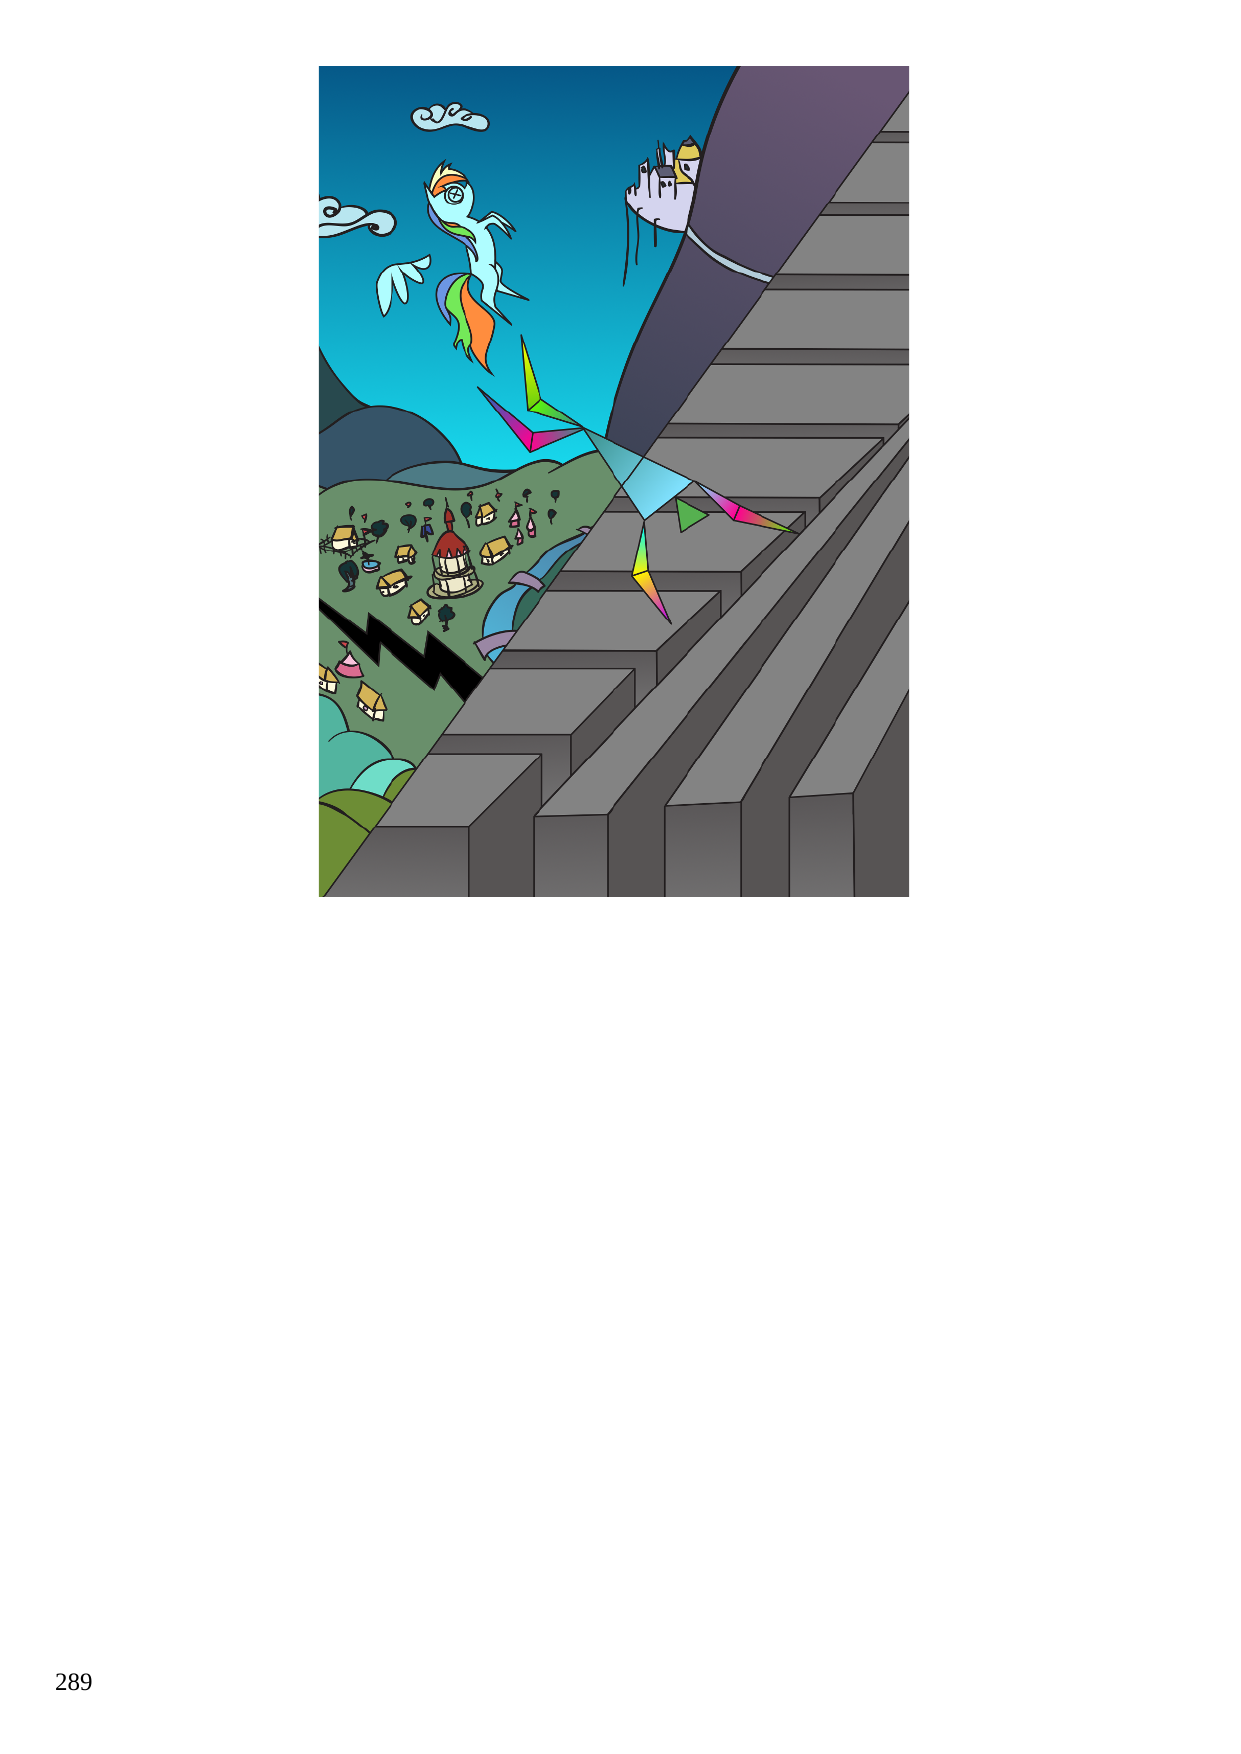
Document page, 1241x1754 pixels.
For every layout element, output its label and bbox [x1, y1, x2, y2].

picture [318, 66, 910, 897]
picture [624, 247, 628, 280]
picture [411, 103, 489, 131]
picture [318, 195, 396, 238]
